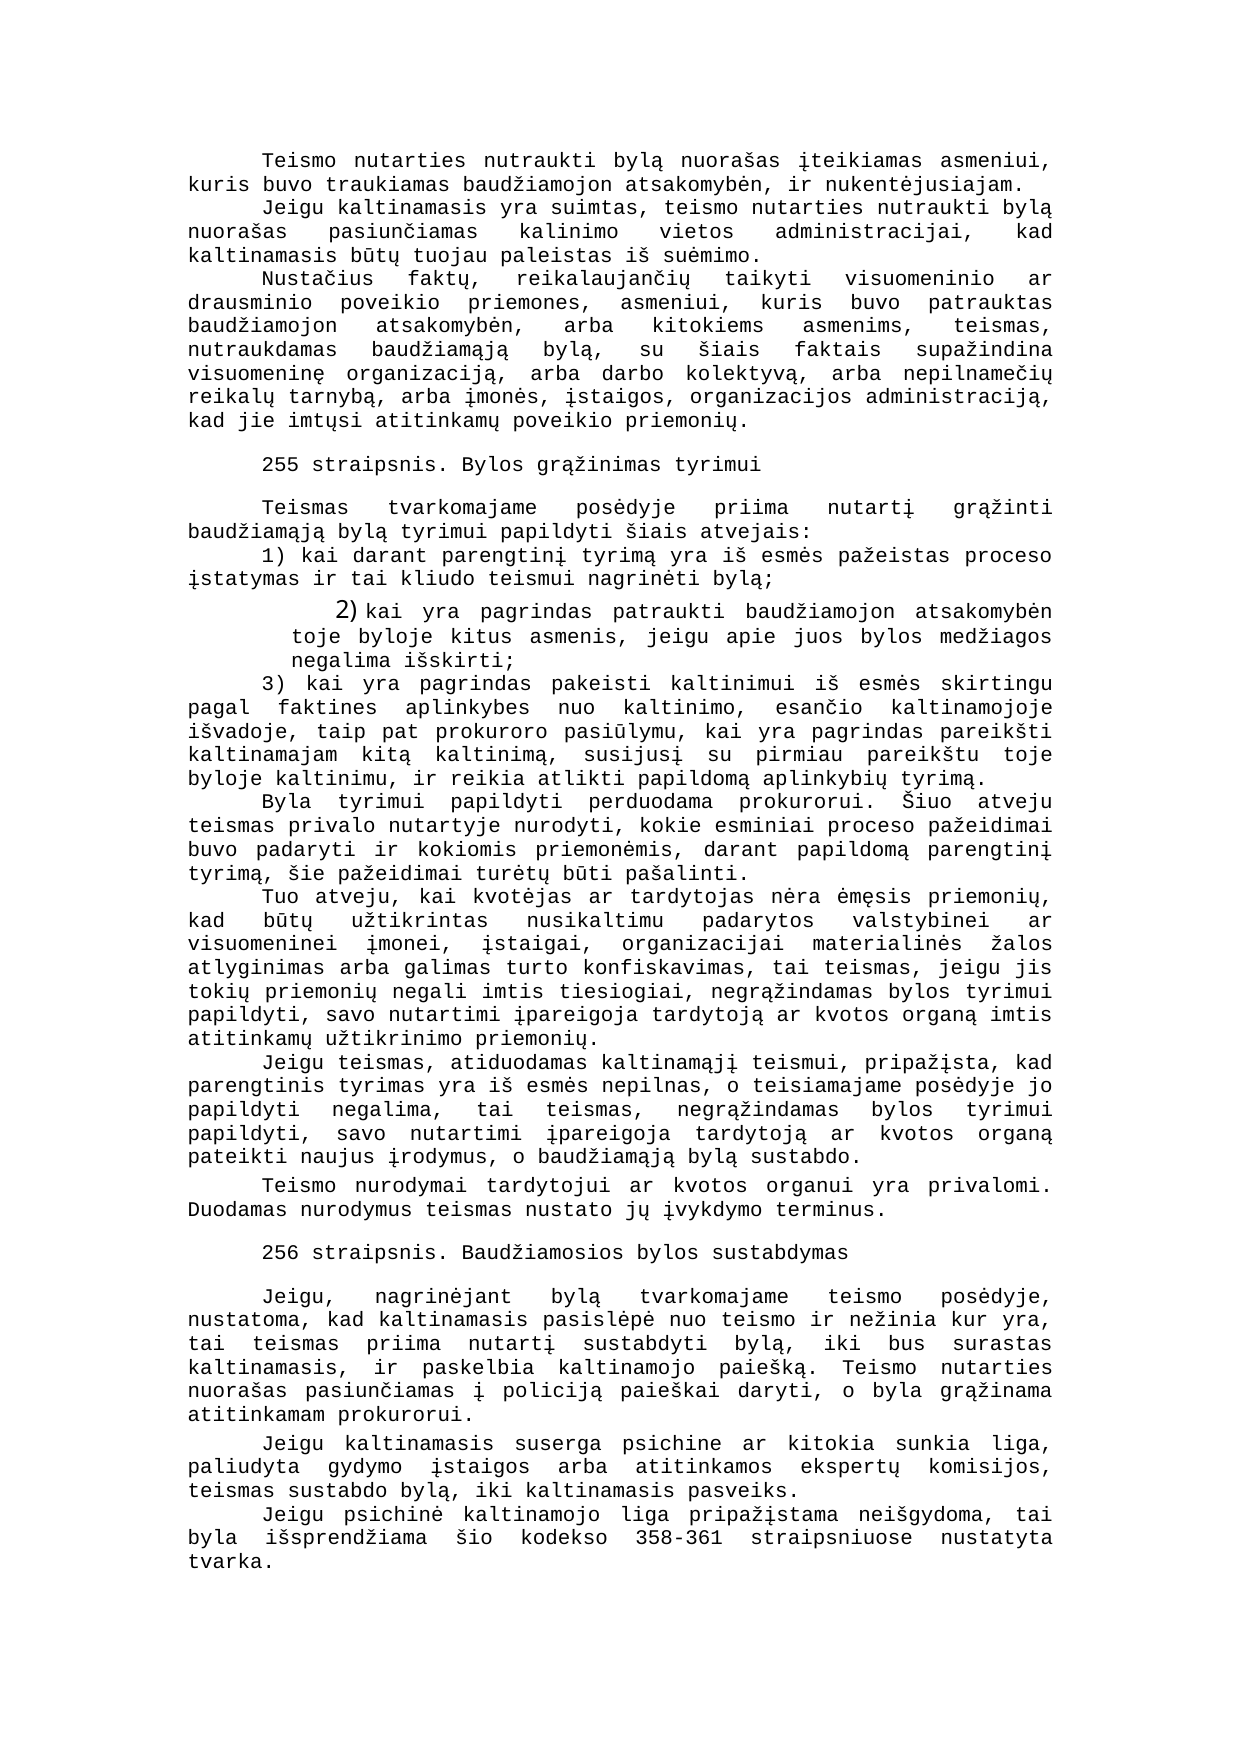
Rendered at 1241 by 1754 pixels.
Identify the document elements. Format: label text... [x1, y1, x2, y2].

text Nustačius faktų, reikalaujančių taikyti visuomeninio ar drausminio poveikio priemones, asmeniui, kuris buvo patrauktas baudžiamojon atsakomybėn, arba kitokiems asmenims, teismas, nutraukdamas baudžiamąją bylą, su šiais faktais supažindina visuomeninę organizaciją, arba darbo kolektyvą, arba nepilnamečių reikalų tarnybą, arba įmonės, įstaigos, organizacijos administraciją, kad jie imtųsi atitinkamų poveikio priemonių. [187, 268, 1053, 434]
text 256 straipsnis. Baudžiamosios bylos sustabdymas [187, 1242, 1053, 1266]
text Jeigu psichinė kaltinamojo liga pripažįstama neišgydoma, tai byla išsprendžiama šio kodekso 358-361 straipsniuose nustatyta tvarka. [187, 1504, 1053, 1574]
list kai yra pagrindas patraukti baudžiamojon atsakomybėn toje byloje kitus asmenis, jeigu apie juos bylos medžiagos negalima išskirti; [261, 592, 1053, 673]
text Jeigu kaltinamasis suserga psichine ar kitokia sunkia liga, paliudyta gydymo įstaigos arba atitinkamos ekspertų komisijos, teismas sustabdo bylą, iki kaltinamasis pasveiks. [187, 1433, 1053, 1504]
text Jeigu, nagrinėjant bylą tvarkomajame teismo posėdyje, nustatoma, kad kaltinamasis pasislėpė nuo teismo ir nežinia kur yra, tai teismas priima nutartį sustabdyti bylą, iki bus surastas kaltinamasis, ir paskelbia kaltinamojo paiešką. Teismo nutarties nuorašas pasiunčiamas į policiją paieškai daryti, o byla grąžinama atitinkamam prokurorui. [187, 1286, 1053, 1428]
text Teismo nutarties nutraukti bylą nuorašas įteikiamas asmeniui, kuris buvo traukiamas baudžiamojon atsakomybėn, ir nukentėjusiajam. [187, 150, 1053, 197]
text Teismo nurodymai tardytojui ar kvotos organui yra privalomi. Duodamas nurodymus teismas nustato jų įvykdymo terminus. [187, 1175, 1053, 1222]
text 1) kai darant parengtinį tyrimą yra iš esmės pažeistas proceso įstatymas ir tai kliudo teismui nagrinėti bylą; [187, 545, 1053, 592]
text Jeigu kaltinamasis yra suimtas, teismo nutarties nutraukti bylą nuorašas pasiunčiamas kalinimo vietos administracijai, kad kaltinamasis būtų tuojau paleistas iš suėmimo. [187, 197, 1053, 268]
text Byla tyrimui papildyti perduodama prokurorui. Šiuo atveju teismas privalo nutartyje nurodyti, kokie esminiai proceso pažeidimai buvo padaryti ir kokiomis priemonėmis, darant papildomą parengtinį tyrimą, šie pažeidimai turėtų būti pašalinti. [187, 792, 1053, 886]
text Teismas tvarkomajame posėdyje priima nutartį grąžinti baudžiamąją bylą tyrimui papildyti šiais atvejais: [187, 497, 1053, 545]
text 3) kai yra pagrindas pakeisti kaltinimui iš esmės skirtingu pagal faktines aplinkybes nuo kaltinimo, esančio kaltinamojoje išvadoje, taip pat prokuroro pasiūlymu, kai yra pagrindas pareikšti kaltinamajam kitą kaltinimą, susijusį su pirmiau pareikštu toje byloje kaltinimu, ir reikia atlikti papildomą aplinkybių tyrimą. [187, 673, 1053, 792]
text Tuo atveju, kai kvotėjas ar tardytojas nėra ėmęsis priemonių, kad būtų užtikrintas nusikaltimu padarytos valstybinei ar visuomeninei įmonei, įstaigai, organizacijai materialinės žalos atlyginimas arba galimas turto konfiskavimas, tai teismas, jeigu jis tokių priemonių negali imtis tiesiogiai, negrąžindamas bylos tyrimui papildyti, savo nutartimi įpareigoja tardytoją ar kvotos organą imtis atitinkamų užtikrinimo priemonių. [187, 886, 1053, 1052]
text Jeigu teismas, atiduodamas kaltinamąjį teismui, pripažįsta, kad parengtinis tyrimas yra iš esmės nepilnas, o teisiamajame posėdyje jo papildyti negalima, tai teismas, negrąžindamas bylos tyrimui papildyti, savo nutartimi įpareigoja tardytoją ar kvotos organą pateikti naujus įrodymus, o baudžiamąją bylą sustabdo. [187, 1052, 1053, 1170]
text 255 straipsnis. Bylos grąžinimas tyrimui [187, 454, 1053, 477]
